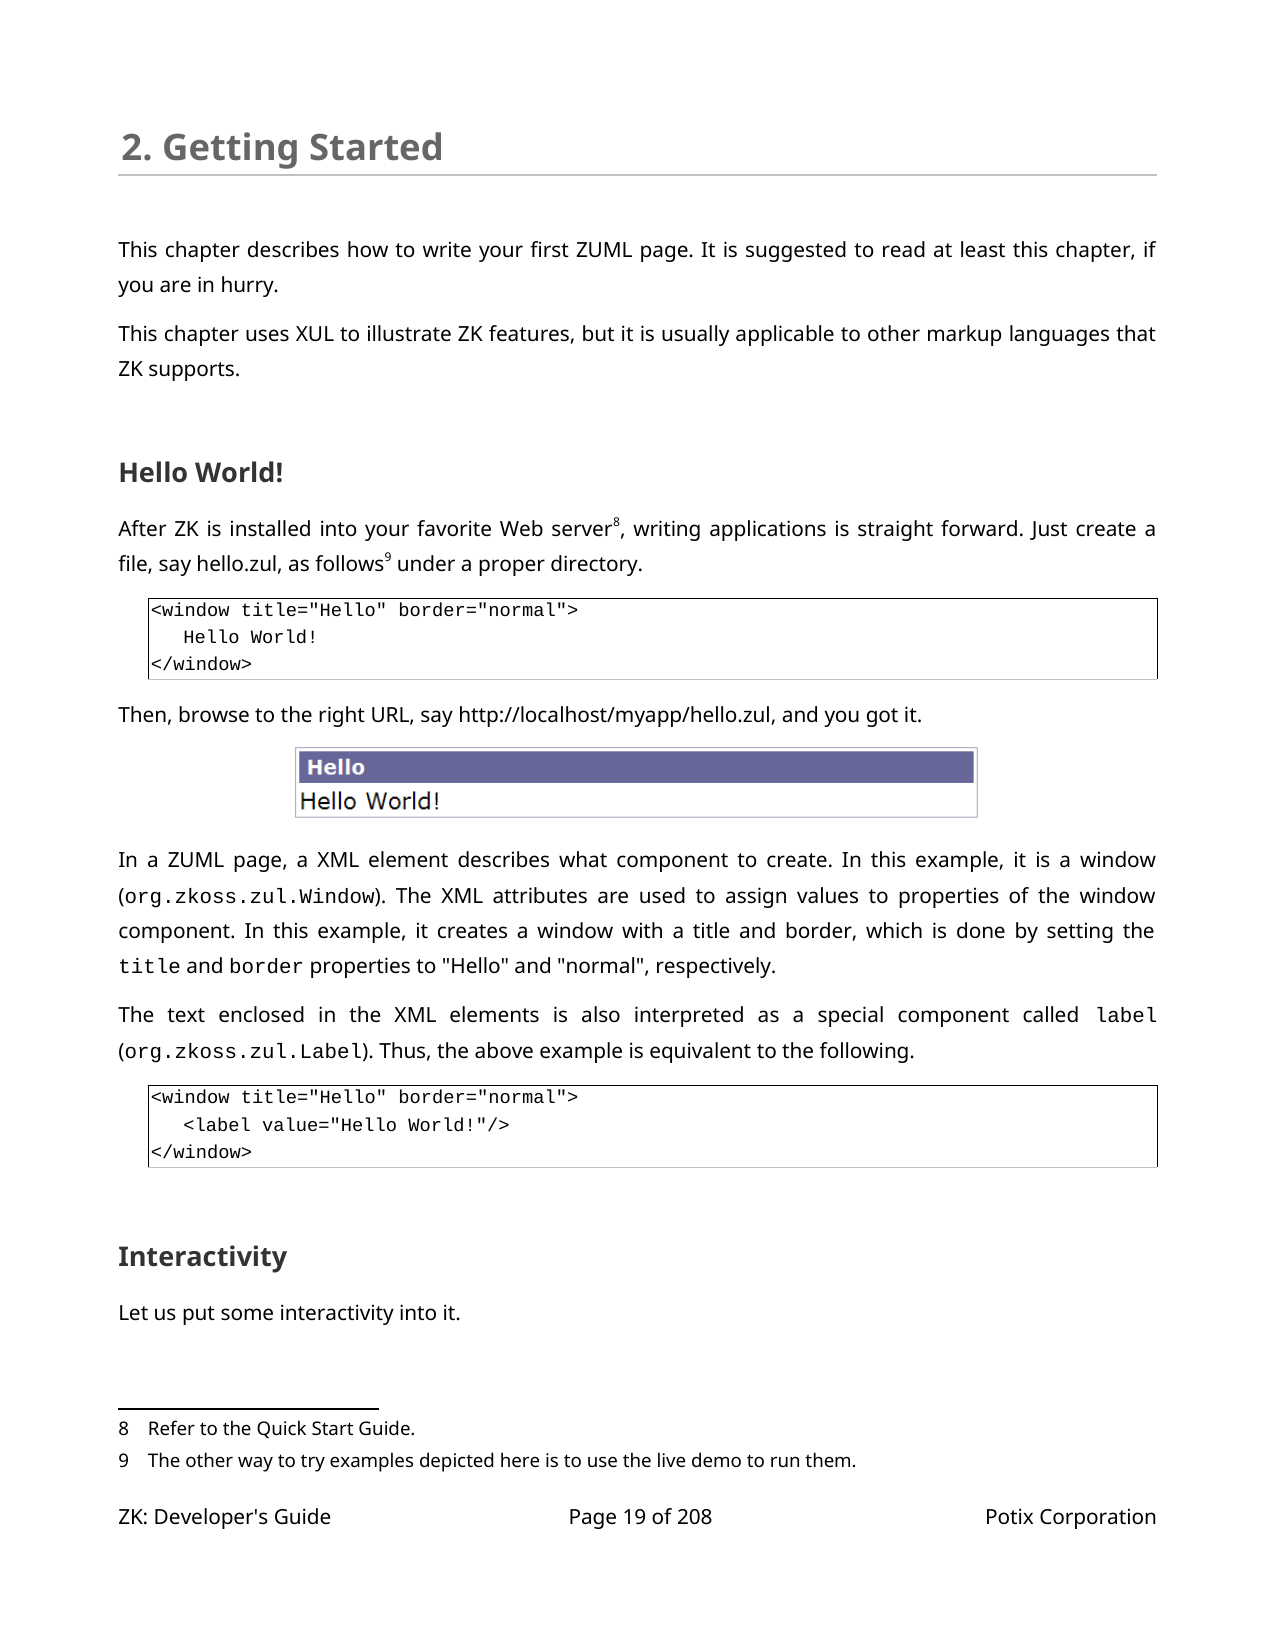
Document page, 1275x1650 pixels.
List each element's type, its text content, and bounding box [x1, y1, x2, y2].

text This chapter uses XUL to illustrate ZK features, but it is usually applicable to other markup languages that ZK supports. [118, 319, 1157, 382]
text The other way to try examples depicted here is to use the live demo to run them. [118, 1447, 1157, 1473]
subtitle Hello World! [118, 453, 1157, 490]
text <label value="Hello World!"/> [149, 1112, 1157, 1137]
text Then, browse to the right URL, say http://localhost/myapp/hello.zul, and you got it. [118, 700, 1157, 728]
text This chapter describes how to write your first ZUML page. It is suggested to read at least this chapter, if you are in hurry. [118, 235, 1157, 298]
text Let us put some interactivity into it. [118, 1298, 1157, 1326]
text After ZK is installed into your favorite Web server, writing applications is straight forward. Just create a file, say hello.zul, as follows under a proper directory. [118, 514, 1157, 577]
text </window> [149, 1140, 1157, 1167]
subtitle 2. Getting Started [118, 118, 1157, 174]
picture [293, 746, 982, 821]
subtitle Interactivity [118, 1238, 1157, 1274]
text The text enclosed in the XML elements is also interpreted as a special component called label (org.zkoss.zul.Label). Thus, the above example is equivalent to the following. [118, 1001, 1157, 1065]
text <window title="Hello" border="normal"> [149, 1086, 1157, 1109]
text <window title="Hello" border="normal"> [149, 599, 1157, 622]
text </window> [149, 652, 1157, 679]
text Refer to the Quick Start Guide. [118, 1416, 1157, 1441]
text In a ZUML page, a XML element describes what component to create. In this example, it is a window (org.zkoss.zul.Window). The XML attributes are used to assign values to properties of the window component. In this example, it creates a window with a title and border, which is done by setting the title and border properties to "Hello" and "normal", respectively. [118, 749, 1157, 980]
text Hello World! [149, 625, 1157, 649]
